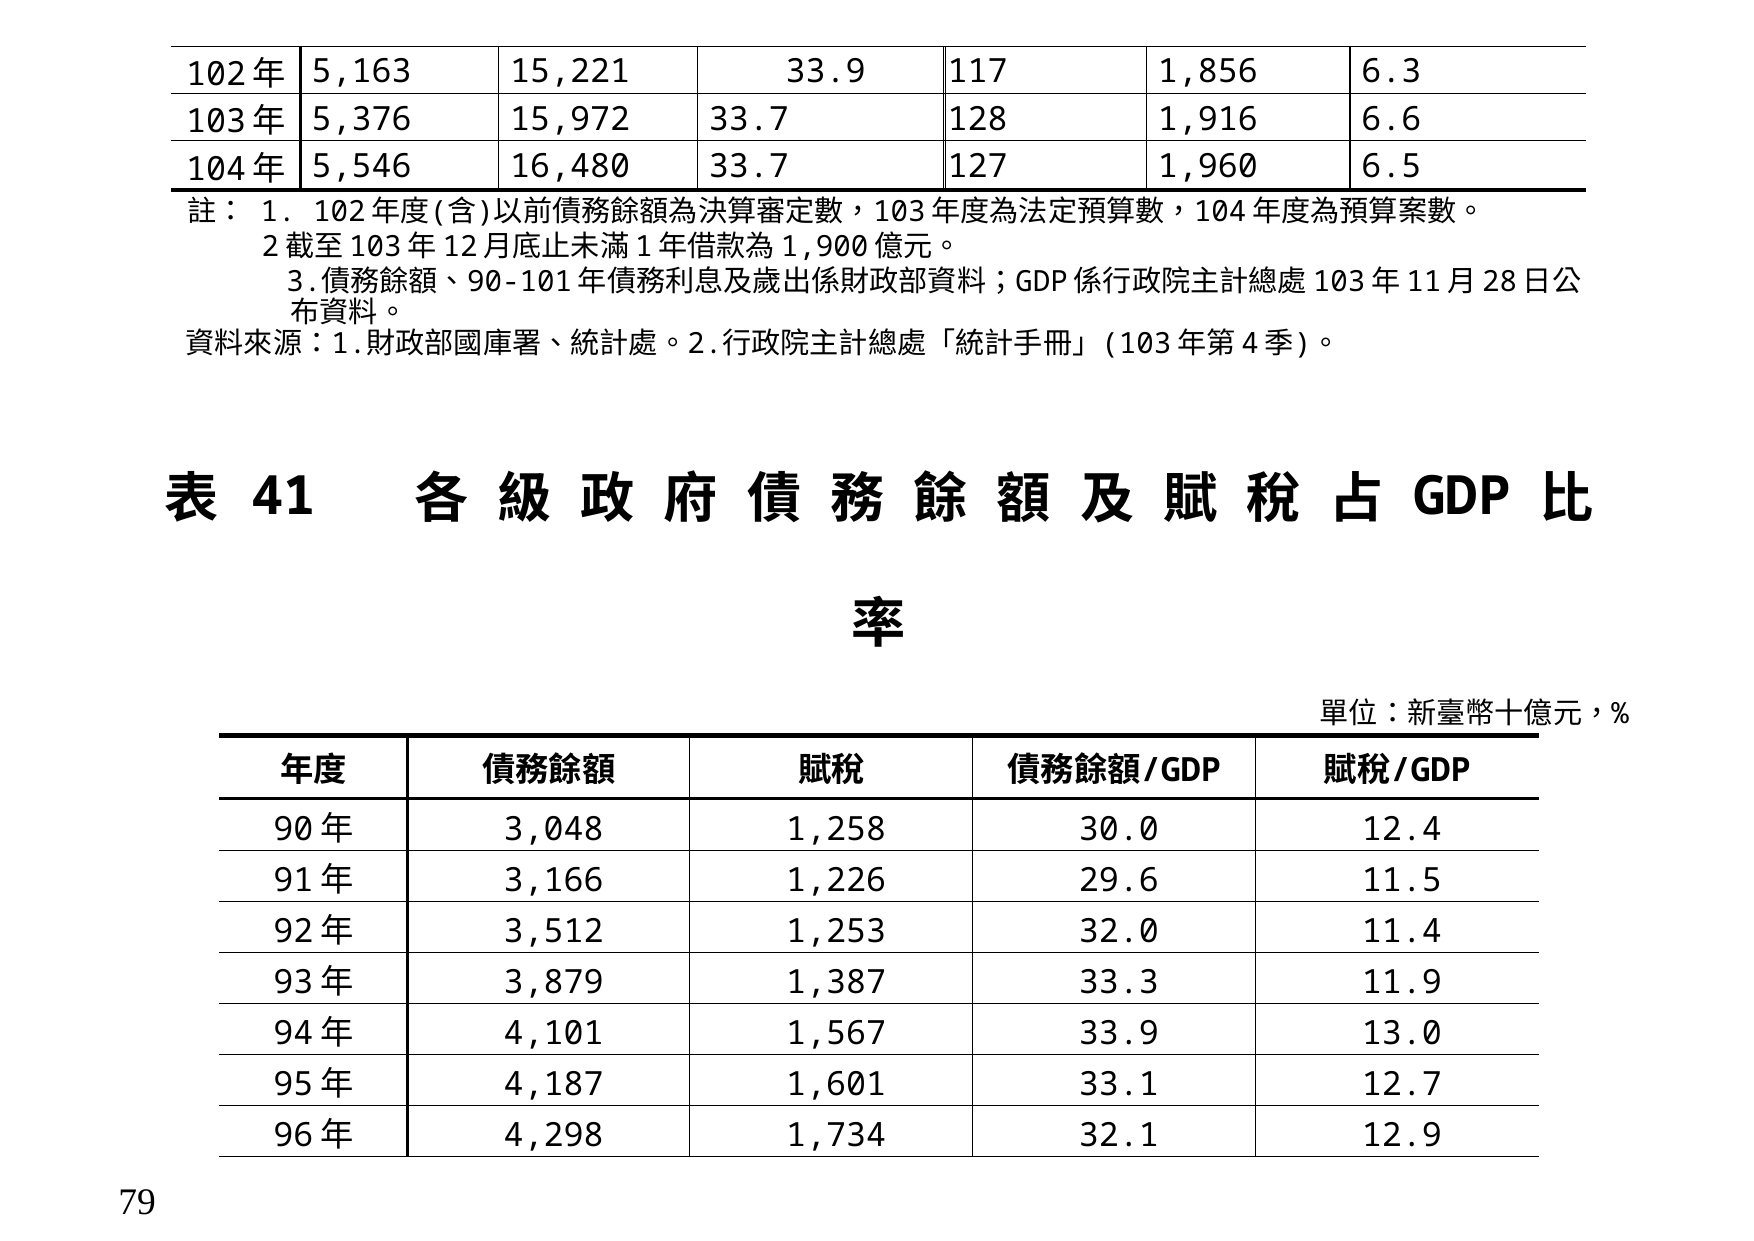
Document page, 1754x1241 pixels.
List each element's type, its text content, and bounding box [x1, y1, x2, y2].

table_cell 11.5 [1256, 851, 1538, 901]
table_cell 102年 [171, 47, 299, 93]
table_cell 16,480 [499, 141, 697, 188]
table_cell 1,387 [690, 953, 972, 1003]
table_cell 91年 [219, 851, 406, 901]
table_cell 93年 [219, 953, 406, 1003]
table_cell 33.7 [698, 94, 943, 140]
table_cell 1,226 [690, 851, 972, 901]
table_cell 103年 [171, 94, 299, 140]
table_cell 3,048 [409, 800, 689, 850]
table_cell 5,376 [302, 94, 498, 140]
text 資料來源：1.財政部國庫署、統計處。2.行政院主計總處「統計手冊」(103年第4季)。 [185, 332, 1587, 359]
table_header 債務餘額/GDP [973, 738, 1255, 797]
table_cell 5,163 [302, 47, 498, 93]
table_cell 1,960 [1147, 141, 1349, 188]
text 3.債務餘額、90-101年債務利息及歲出係財政部資料；GDP係行政院主計總處103年11月28日公布資料。 [128, 266, 1602, 328]
table_cell 32.1 [973, 1106, 1255, 1156]
table_cell 12.7 [1256, 1055, 1538, 1105]
table_cell 33.1 [973, 1055, 1255, 1105]
table_cell 33.9 [698, 47, 943, 93]
table_cell 33.9 [973, 1004, 1255, 1054]
table_cell 95年 [219, 1055, 406, 1105]
table_cell 30.0 [973, 800, 1255, 850]
table_cell 3,512 [409, 902, 689, 952]
table_cell 11.4 [1256, 902, 1538, 952]
table_cell 1,258 [690, 800, 972, 850]
table_cell 12.4 [1256, 800, 1538, 850]
table_cell 1,916 [1147, 94, 1349, 140]
table_header 賦稅 [690, 738, 972, 797]
table_cell 4,187 [409, 1055, 689, 1105]
table_cell 33.3 [973, 953, 1255, 1003]
table_cell 11.9 [1256, 953, 1538, 1003]
table_cell 90年 [219, 800, 406, 850]
subtitle 表41 各級政府債務餘額及賦稅占GDP比率 [128, 421, 1628, 671]
text 單位：新臺幣十億元，% [128, 689, 1628, 732]
table_cell 6.3 [1351, 47, 1586, 93]
table_cell 32.0 [973, 902, 1255, 952]
table_cell 1,253 [690, 902, 972, 952]
table_cell 94年 [219, 1004, 406, 1054]
table_cell 128 [946, 94, 1146, 140]
table_cell 1,856 [1147, 47, 1349, 93]
table_cell 12.9 [1256, 1106, 1538, 1156]
table_cell 4,298 [409, 1106, 689, 1156]
table_header 賦稅/GDP [1256, 738, 1538, 797]
text 2截至103年12月底止未滿1年借款為1,900億元。 [232, 231, 1602, 262]
table_header 年度 [219, 738, 406, 797]
table_cell 92年 [219, 902, 406, 952]
table_cell 5,546 [302, 141, 498, 188]
table_cell 1,567 [690, 1004, 972, 1054]
table_cell 6.5 [1351, 141, 1586, 188]
table_cell 33.7 [698, 141, 943, 188]
table_cell 6.6 [1351, 94, 1586, 140]
table_cell 15,221 [499, 47, 697, 93]
table_cell 4,101 [409, 1004, 689, 1054]
table_header 債務餘額 [409, 738, 689, 797]
table_cell 3,166 [409, 851, 689, 901]
table_cell 15,972 [499, 94, 697, 140]
table_cell 127 [946, 141, 1146, 188]
table_cell 117 [946, 47, 1146, 93]
table_cell 96年 [219, 1106, 406, 1156]
table_cell 1,601 [690, 1055, 972, 1105]
table_cell 3,879 [409, 953, 689, 1003]
table_cell 13.0 [1256, 1004, 1538, 1054]
table_cell 104年 [171, 141, 299, 188]
table_cell 29.6 [973, 851, 1255, 901]
text 註： 1. 102年度(含)以前債務餘額為決算審定數，103年度為法定預算數，104年度為預算案數。 [187, 196, 1587, 227]
table_cell 1,734 [690, 1106, 972, 1156]
